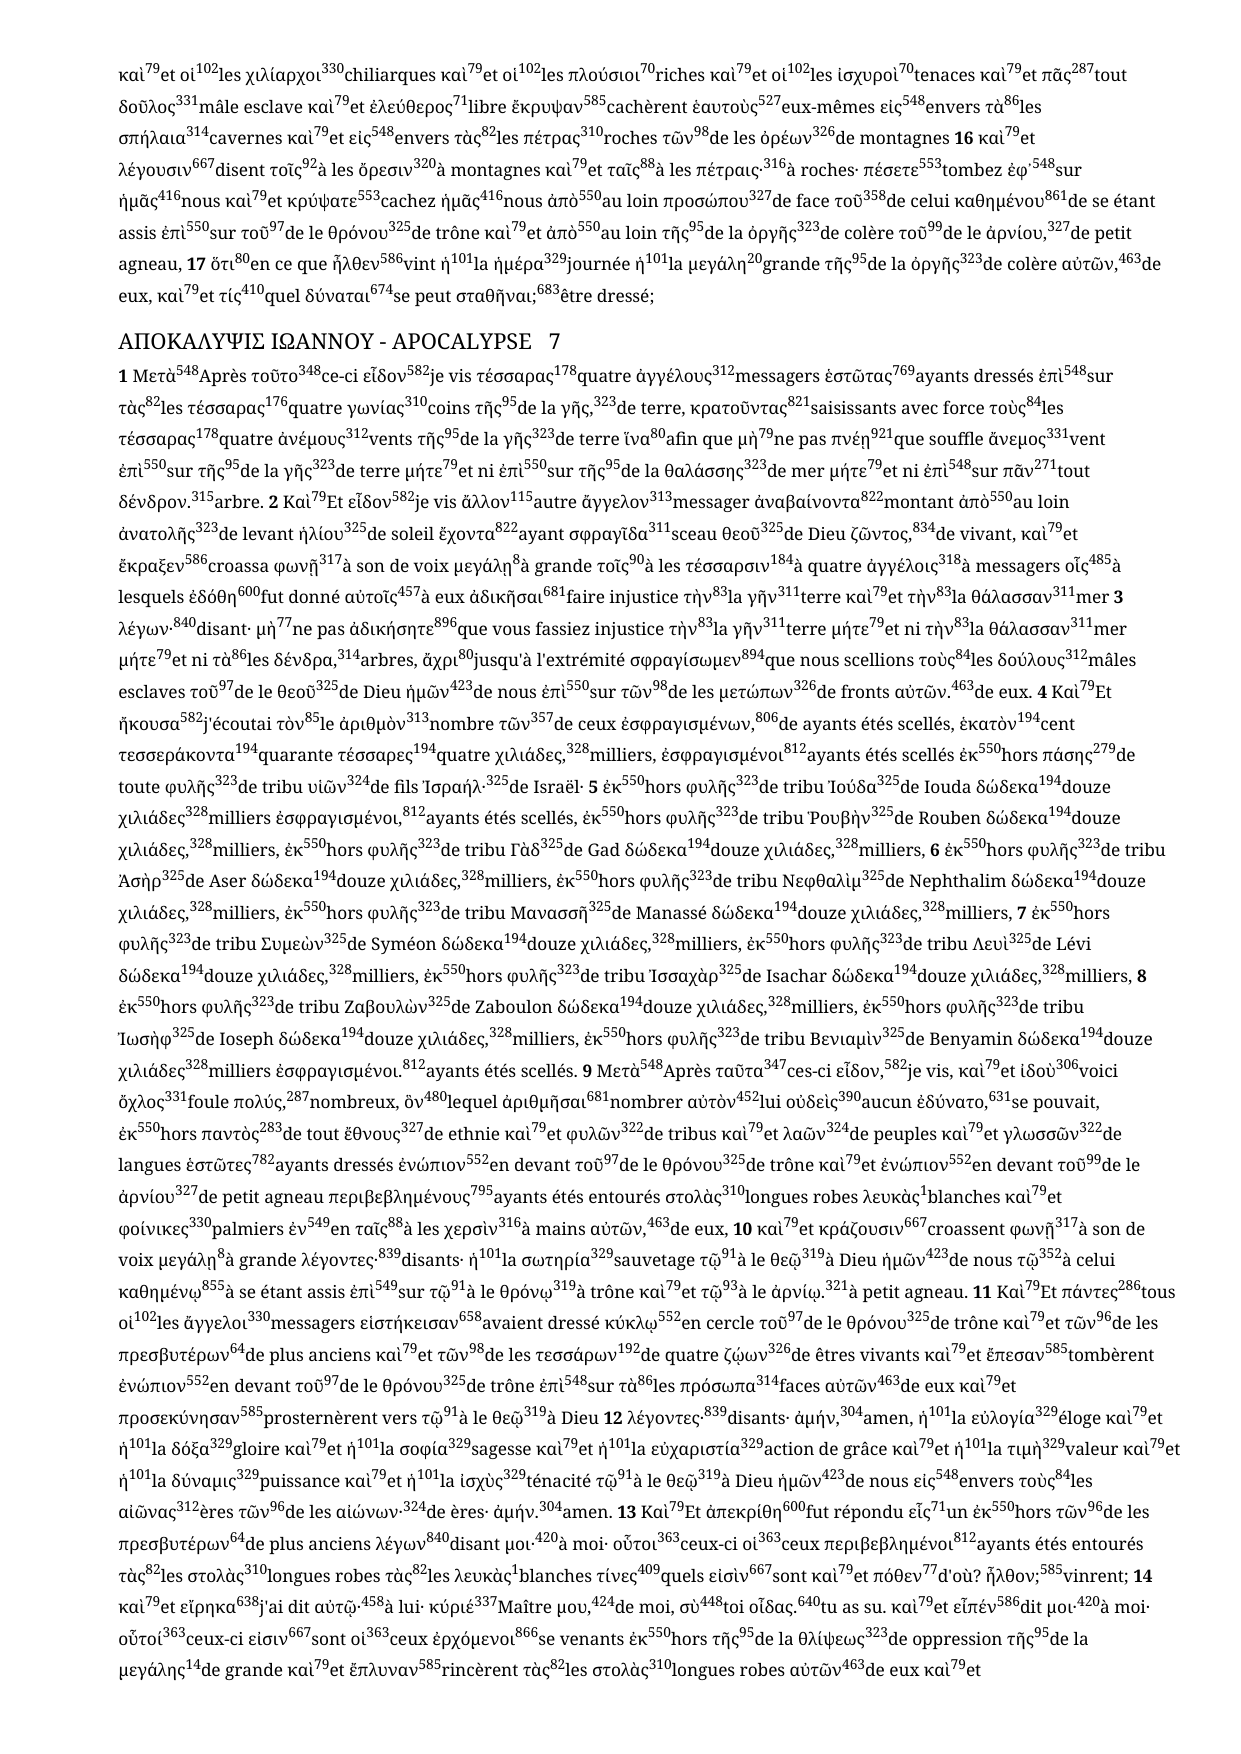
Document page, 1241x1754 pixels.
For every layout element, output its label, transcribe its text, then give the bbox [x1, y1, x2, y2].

text ΑΠΟΚΑΛΥΨΙΣ ΙΩΑΝΝΟΥ - APOCALYPSE 7 [118, 326, 1181, 356]
text 1 Μετὰ548Après τοῦτο348ce-ci εἶδον582je vis τέσσαρας178quatre ἀγγέλους312messagers ἑστῶτας769ayants dressés ἐπὶ548sur τὰς82les τέσσαρας176quatre γωνίας310coins τῆς95de la γῆς,323de terre, κρατοῦντας821saisissants avec force τοὺς84les τέσσαρας178quatre ἀνέμους312vents τῆς95de la γῆς323de terre ἵνα80afin que μὴ79ne pas πνέῃ921que souffle ἄνεμος331vent ἐπὶ550sur τῆς95de la γῆς323de terre μήτε79et ni ἐπὶ550sur τῆς95de la θαλάσσης323de mer μήτε79et ni ἐπὶ548sur πᾶν271tout δένδρον.315arbre. 2 Καὶ79Et εἶδον582je vis ἄλλον115autre ἄγγελον313messager ἀναβαίνοντα822montant ἀπὸ550au loin ἀνατολῆς323de levant ἡλίου325de soleil ἔχοντα822ayant σφραγῖδα311sceau θεοῦ325de Dieu ζῶντος,834de vivant, καὶ79et ἔκραξεν586croassa φωνῇ317à son de voix μεγάλῃ8à grande τοῖς90à les τέσσαρσιν184à quatre ἀγγέλοις318à messagers οἷς485à lesquels ἐδόθη600fut donné αὐτοῖς457à eux ἀδικῆσαι681faire injustice τὴν83la γῆν311terre καὶ79et τὴν83la θάλασσαν311mer 3 λέγων·840disant· μὴ77ne pas ἀδικήσητε896que vous fassiez injustice τὴν83la γῆν311terre μήτε79et ni τὴν83la θάλασσαν311mer μήτε79et ni τὰ86les δένδρα,314arbres, ἄχρι80jusqu'à l'extrémité σφραγίσωμεν894que nous scellions τοὺς84les δούλους312mâles esclaves τοῦ97de le θεοῦ325de Dieu ἡμῶν423de nous ἐπὶ550sur τῶν98de les μετώπων326de fronts αὐτῶν.463de eux. 4 Καὶ79Et ἤκουσα582j'écoutai τὸν85le ἀριθμὸν313nombre τῶν357de ceux ἐσφραγισμένων,806de ayants étés scellés, ἑκατὸν194cent τεσσεράκοντα194quarante τέσσαρες194quatre χιλιάδες,328milliers, ἐσφραγισμένοι812ayants étés scellés ἐκ550hors πάσης279de toute φυλῆς323de tribu υἱῶν324de fils Ἰσραήλ·325de Israël· 5 ἐκ550hors φυλῆς323de tribu Ἰούδα325de Iouda δώδεκα194douze χιλιάδες328milliers ἐσφραγισμένοι,812ayants étés scellés, ἐκ550hors φυλῆς323de tribu Ῥουβὴν325de Rouben δώδεκα194douze χιλιάδες,328milliers, ἐκ550hors φυλῆς323de tribu Γὰδ325de Gad δώδεκα194douze χιλιάδες,328milliers, 6 ἐκ550hors φυλῆς323de tribu Ἀσὴρ325de Aser δώδεκα194douze χιλιάδες,328milliers, ἐκ550hors φυλῆς323de tribu Νεφθαλὶμ325de Nephthalim δώδεκα194douze χιλιάδες,328milliers, ἐκ550hors φυλῆς323de tribu Μανασσῆ325de Manassé δώδεκα194douze χιλιάδες,328milliers, 7 ἐκ550hors φυλῆς323de tribu Συμεὼν325de Syméon δώδεκα194douze χιλιάδες,328milliers, ἐκ550hors φυλῆς323de tribu Λευὶ325de Lévi δώδεκα194douze χιλιάδες,328milliers, ἐκ550hors φυλῆς323de tribu Ἰσσαχὰρ325de Isachar δώδεκα194douze χιλιάδες,328milliers, 8 ἐκ550hors φυλῆς323de tribu Ζαβουλὼν325de Zaboulon δώδεκα194douze χιλιάδες,328milliers, ἐκ550hors φυλῆς323de tribu Ἰωσὴφ325de Ioseph δώδεκα194douze χιλιάδες,328milliers, ἐκ550hors φυλῆς323de tribu Βενιαμὶν325de Benyamin δώδεκα194douze χιλιάδες328milliers ἐσφραγισμένοι.812ayants étés scellés. 9 Μετὰ548Après ταῦτα347ces-ci εἶδον,582je vis, καὶ79et ἰδοὺ306voici ὄχλος331foule πολύς,287nombreux, ὃν480lequel ἀριθμῆσαι681nombrer αὐτὸν452lui οὐδεὶς390aucun ἐδύνατο,631se pouvait, ἐκ550hors παντὸς283de tout ἔθνους327de ethnie καὶ79et φυλῶν322de tribus καὶ79et λαῶν324de peuples καὶ79et γλωσσῶν322de langues ἑστῶτες782ayants dressés ἐνώπιον552en devant τοῦ97de le θρόνου325de trône καὶ79et ἐνώπιον552en devant τοῦ99de le ἀρνίου327de petit agneau περιβεβλημένους795ayants étés entourés στολὰς310longues robes λευκὰς1blanches καὶ79et φοίνικες330palmiers ἐν549en ταῖς88à les χερσὶν316à mains αὐτῶν,463de eux, 10 καὶ79et κράζουσιν667croassent φωνῇ317à son de voix μεγάλῃ8à grande λέγοντες·839disants· ἡ101la σωτηρία329sauvetage τῷ91à le θεῷ319à Dieu ἡμῶν423de nous τῷ352à celui καθημένῳ855à se étant assis ἐπὶ549sur τῷ91à le θρόνῳ319à trône καὶ79et τῷ93à le ἀρνίῳ.321à petit agneau. 11 Καὶ79Et πάντες286tous οἱ102les ἄγγελοι330messagers εἱστήκεισαν658avaient dressé κύκλῳ552en cercle τοῦ97de le θρόνου325de trône καὶ79et τῶν96de les πρεσβυτέρων64de plus anciens καὶ79et τῶν98de les τεσσάρων192de quatre ζῴων326de êtres vivants καὶ79et ἔπεσαν585tombèrent ἐνώπιον552en devant τοῦ97de le θρόνου325de trône ἐπὶ548sur τὰ86les πρόσωπα314faces αὐτῶν463de eux καὶ79et προσεκύνησαν585prosternèrent vers τῷ91à le θεῷ319à Dieu 12 λέγοντες·839disants· ἀμήν,304amen, ἡ101la εὐλογία329éloge καὶ79et ἡ101la δόξα329gloire καὶ79et ἡ101la σοφία329sagesse καὶ79et ἡ101la εὐχαριστία329action de grâce καὶ79et ἡ101la τιμὴ329valeur καὶ79et ἡ101la δύναμις329puissance καὶ79et ἡ101la ἰσχὺς329ténacité τῷ91à le θεῷ319à Dieu ἡμῶν423de nous εἰς548envers τοὺς84les αἰῶνας312ères τῶν96de les αἰώνων·324de ères· ἀμήν.304amen. 13 Καὶ79Et ἀπεκρίθη600fut répondu εἷς71un ἐκ550hors τῶν96de les πρεσβυτέρων64de plus anciens λέγων840disant μοι·420à moi· οὗτοι363ceux-ci οἱ363ceux περιβεβλημένοι812ayants étés entourés τὰς82les στολὰς310longues robes τὰς82les λευκὰς1blanches τίνες409quels εἰσὶν667sont καὶ79et πόθεν77d'où? ἦλθον;585vinrent; 14 καὶ79et εἴρηκα638j'ai dit αὐτῷ·458à lui· κύριέ337Maître μου,424de moi, σὺ448toi οἶδας.640tu as su. καὶ79et εἶπέν586dit μοι·420à moi· οὗτοί363ceux-ci εἰσιν667sont οἱ363ceux ἐρχόμενοι866se venants ἐκ550hors τῆς95de la θλίψεως323de oppression τῆς95de la μεγάλης14de grande καὶ79et ἔπλυναν585rincèrent τὰς82les στολὰς310longues robes αὐτῶν463de eux καὶ79et ἐλεύκαναν585blanchirent αὐτὰς449elles ἐν549en τῷ93à le αἵματι321à sang τοῦ99de le ἀρνίου.327de petit agneau. 15 διὰ548par le fait de τοῦτό348ce-ci εἰσιν667sont ἐνώπιον552en devant τοῦ97de le θρόνου325de trône τοῦ97de le θεοῦ325de Dieu καὶ79et λατρεύουσιν667adorent αὐτῷ458à lui ἡμέρας323de journée καὶ79et νυκτὸς323de nuit ἐν549en τῷ91à le ναῷ319à temple αὐτοῦ,464de lui, καὶ79et ὁ364celui καθήμενος867se étant assis ἐπὶ550sur τοῦ97de le θρόνου325de trône σκηνώσει606dressera tente ἐπ᾽548sur αὐτούς.451eux. 16 οὐ77non πεινάσουσιν605auront faim ἔτι77encore οὐδὲ79non cependant διψήσουσιν605auront soif ἔτι77encore οὐδὲ79non cependant μὴ77ne pas πέσῃ899que tombe ἐπ᾽548sur αὐτοὺς451eux ὁ103le ἥλιος331soleil οὐδὲ79non cependant πᾶν289tout καῦμα,333brûlure, 17 ὅτι80en ce que τὸ105le ἀρνίον333petit agneau τὸ500ce ἀνὰ548de bas en haut μέσον55au milieu τοῦ97de le θρόνου325de trône ποιμανεῖ606bergera αὐτοὺς451eux καὶ79et ὁδηγήσει606guidera en chemin αὐτοὺς451eux ἐπὶ548sur ζωῆς323de vie πηγὰς310sources ὑδάτων,326de eaux, καὶ79et ἐξαλείψει606effacera ὁ103le θεὸς331Dieu πᾶν271tout δάκρυον315larme ἐκ550hors τῶν96de les ὀφθαλμῶν324de yeux αὐτῶν.463de eux. [118, 360, 1181, 1682]
text 1 Καὶ79Et εἶδον582je vis ὅτε80lorsque ἤνοιξεν586ouvrit τὸ105le ἀρνίον333petit agneau μίαν51une ἐκ550hors τῶν94de les ἑπτὰ188de sept σφραγίδων,322de sceaux, καὶ79et ἤκουσα582j'écoutai ἑνὸς67de un ἐκ550hors τῶν98de les τεσσάρων192de quatre ζῴων326de êtres vivants λέγοντος836de disant ὡς80comme φωνὴ317à son de voix βροντῆς·323de tonnerre· ἔρχου.574te viens. 2 καὶ79et εἶδον,582je vis, καὶ79et ἰδοὺ306voici ἵππος331cheval λευκός,22blanc, καὶ79et ὁ364celui καθήμενος867se étant assis ἐπ᾽548sur αὐτὸν452lui ἔχων840ayant τόξον315arc καὶ79et ἐδόθη600fut donné αὐτῷ458à lui στέφανος331couronne καὶ79et ἐξῆλθεν586sortit νικῶν840vainquant καὶ79et ἵνα80afin que νικήσῃ.899que vainque. 3 Καὶ79Et ὅτε80lorsque ἤνοιξεν586ouvrit τὴν83la σφραγῖδα311sceau τὴν83la δευτέραν,201deuxième, ἤκουσα582j'écoutai τοῦ99de le δευτέρου211de deuxième ζῴου327de être vivant λέγοντος·836de disant· ἔρχου.574te viens. 4 καὶ79et ἐξῆλθεν586sortit ἄλλος132autre ἵππος331cheval πυρρός,22rouge feu, καὶ79et τῷ352à celui καθημένῳ855à se étant assis ἐπ᾽548sur αὐτὸν452lui ἐδόθη600fut donné αὐτῷ458à lui λαβεῖν681prendre τὴν83la εἰρήνην311paix ἐκ550hors τῆς95de la γῆς323de terre καὶ79et ἵνα80afin que ἀλλήλους501les uns les autres σφάξουσιν605égorgeront καὶ79et ἐδόθη600fut donné αὐτῷ458à lui μάχαιρα329machette μεγάλη.20grande. 5 Καὶ79Et ὅτε80lorsque ἤνοιξεν586ouvrit τὴν83la σφραγῖδα311sceau τὴν83la τρίτην,201troisième, ἤκουσα582j'écoutai τοῦ99de le τρίτου211de troisième ζῴου327de être vivant λέγοντος·836de disant· ἔρχου.574te viens. καὶ79et εἶδον,582je vis, καὶ79et ἰδοὺ306voici ἵππος331cheval μέλας,22noir, καὶ79et ὁ364celui καθήμενος867se étant assis ἐπ᾽548sur αὐτὸν452lui ἔχων840ayant ζυγὸν313joug-balance ἐν549en τῇ89à la χειρὶ317à main αὐτοῦ.464de lui. 6 καὶ79et ἤκουσα582j'écoutai ὡς80comme φωνὴν311son de voix ἐν549en μέσῳ61à au milieu τῶν98de les τεσσάρων192de quatre ζῴων326de êtres vivants λέγουσαν·820disante· χοῖνιξ329chénice σίτου325de froment δηναρίου327de denier καὶ79et τρεῖς194trois χοίνικες328chénices κριθῶν322de orges δηναρίου,327de denier, καὶ79et τὸ87le ἔλαιον315huile d'olive καὶ79et τὸν85le οἶνον313vin μὴ77ne pas ἀδικήσῃς.897que tu fasses injustice. 7 Καὶ79Et ὅτε80lorsque ἤνοιξεν586ouvrit τὴν83la σφραγῖδα311sceau τὴν83la τετάρτην,201quatrième, ἤκουσα582j'écoutai φωνὴν311son de voix τοῦ99de le τετάρτου211de quatrième ζῴου327de être vivant λέγοντος·836de disant· ἔρχου.574te viens. 8 καὶ79et εἶδον,582je vis, καὶ79et ἰδοὺ306voici ἵππος331cheval χλωρός,22vert, καὶ79et ὁ364celui καθήμενος867se étant assis ἐπάνω552sur le haut αὐτοῦ464de lui ὄνομα333nom αὐτῷ458à lui [ὁ]103[le] θάνατος,331trépas, καὶ79et ὁ103le ᾅδης331séjour des morts ἠκολούθει625suivait μετ᾽550avec αὐτοῦ464de lui καὶ79et ἐδόθη600fut donné αὐτοῖς457à eux ἐξουσία329autorité ἐπὶ548sur τὸ87le τέταρτον55quatrième τῆς95de la γῆς323de terre ἀποκτεῖναι681tuer catégoriquement ἐν549en ῥομφαίᾳ317à rhomphaia καὶ79et ἐν549en λιμῷ319à famine καὶ79et ἐν549en θανάτῳ319à trépas καὶ79et ὑπὸ550sous τῶν98de les θηρίων326de bêtes sauvages τῆς95de la γῆς.323de terre. 9 Καὶ79Et ὅτε80lorsque ἤνοιξεν586ouvrit τὴν83la πέμπτην201cinquième σφραγῖδα,311sceau, εἶδον582je vis ὑποκάτω552en dessous vers le bas τοῦ99de le θυσιαστηρίου327de autel des sacrifices τὰς82les ψυχὰς310âmes τῶν357de ceux ἐσφαγμένων806de ayants étés égorgés διὰ548par le fait de τὸν85le λόγον313discours τοῦ97de le θεοῦ325de Dieu καὶ79et διὰ548par le fait de τὴν243la μαρτυρίαν311déposition de témoignage ἣν478laquelle εἶχον.624avaient. 10 καὶ79et ἔκραξαν585croassèrent φωνῇ317à son de voix μεγάλῃ8à grande λέγοντες·839disants· ἕως80jusqu'à ce que πότε,77quand, ὁ109le δεσπότης337despote ὁ109le ἅγιος27saint καὶ79et ἀληθινός,27véritable, οὐ77non κρίνεις666tu juges καὶ79et ἐκδικεῖς666tu venges τὸ87le αἷμα315sang ἡμῶν423de nous ἐκ550hors τῶν357de ceux κατοικούντων833de établissants maison d'habitation ἐπὶ550sur τῆς95de la γῆς;323de terre; 11 καὶ79et ἐδόθη600fut donné αὐτοῖς457à eux ἑκάστῳ378à chacun στολὴ329longue robe λευκὴ20blanche καὶ79et ἐρρέθη600fut dit αὐτοῖς457à eux ἵνα80afin que ἀναπαύσωνται904que se pausent de bas en haut ἔτι77encore χρόνον313temps μικρόν,4petit, ἕως80jusqu'à ce que πληρωθῶσιν910que soient fait plénitude καὶ77aussi οἱ102les σύνδουλοι330co-esclaves αὐτῶν463de eux καὶ79et οἱ102les ἀδελφοὶ330frères αὐτῶν463de eux οἱ363ceux μέλλοντες839imminants ἀποκτέννεσθαι692être tué catégoriquement ὡς80comme καὶ77aussi αὐτοί.468eux. 12 Καὶ79Et εἶδον582je vis ὅτε80lorsque ἤνοιξεν586ouvrit τὴν83la σφραγῖδα311sceau τὴν83la ἕκτην,201sixième, καὶ79et σεισμὸς331séisme μέγας22grand ἐγένετο592se devint καὶ79et ὁ103le ἥλιος331soleil ἐγένετο592se devint μέλας47noir ὡς80comme σάκκος331sac τρίχινος22poilu καὶ79et ἡ101la σελήνη329lune ὅλη285toute entière ἐγένετο592se devint ὡς80comme αἷμα333sang 13 καὶ79et οἱ102les ἀστέρες330étoiles τοῦ97de le οὐρανοῦ325de ciel ἔπεσαν585tombèrent εἰς548envers τὴν83la γῆν,311terre, ὡς80comme συκῆ329figuier βάλλει668jette τοὺς84les ὀλύνθους312figues non mûres αὐτῆς462de elle ὑπὸ550sous ἀνέμου325de vent μεγάλου16de grand σειομένη,889étante secouée, 14 καὶ79et ὁ103le οὐρανὸς331ciel ἀπεχωρίσθη600fut séparé loin ὡς80comme βιβλίον333papier de bible ἑλισσόμενον893étant roulé καὶ79et πᾶν289tout ὄρος333montagne καὶ79et νῆσος329île ἐκ550hors τῶν96de les τόπων324de lieux αὐτῶν465de eux ἐκινήθησαν.599furent bougé. 15 Καὶ79Et οἱ102les βασιλεῖς330rois τῆς95de la γῆς323de terre καὶ79et οἱ102les μεγιστᾶνες330magnats καὶ79et οἱ102les χιλίαρχοι330chiliarques καὶ79et οἱ102les πλούσιοι70riches καὶ79et οἱ102les ἰσχυροὶ70tenaces καὶ79et πᾶς287tout δοῦλος331mâle esclave καὶ79et ἐλεύθερος71libre ἔκρυψαν585cachèrent ἑαυτοὺς527eux-mêmes εἰς548envers τὰ86les σπήλαια314cavernes καὶ79et εἰς548envers τὰς82les πέτρας310roches τῶν98de les ὀρέων326de montagnes 16 καὶ79et λέγουσιν667disent τοῖς92à les ὄρεσιν320à montagnes καὶ79et ταῖς88à les πέτραις·316à roches· πέσετε553tombez ἐφ᾽548sur ἡμᾶς416nous καὶ79et κρύψατε553cachez ἡμᾶς416nous ἀπὸ550au loin προσώπου327de face τοῦ358de celui καθημένου861de se étant assis ἐπὶ550sur τοῦ97de le θρόνου325de trône καὶ79et ἀπὸ550au loin τῆς95de la ὀργῆς323de colère τοῦ99de le ἀρνίου,327de petit agneau, 17 ὅτι80en ce que ἦλθεν586vint ἡ101la ἡμέρα329journée ἡ101la μεγάλη20grande τῆς95de la ὀργῆς323de colère αὐτῶν,463de eux, καὶ79et τίς410quel δύναται674se peut σταθῆναι;683être dressé; [118, 59, 1181, 307]
